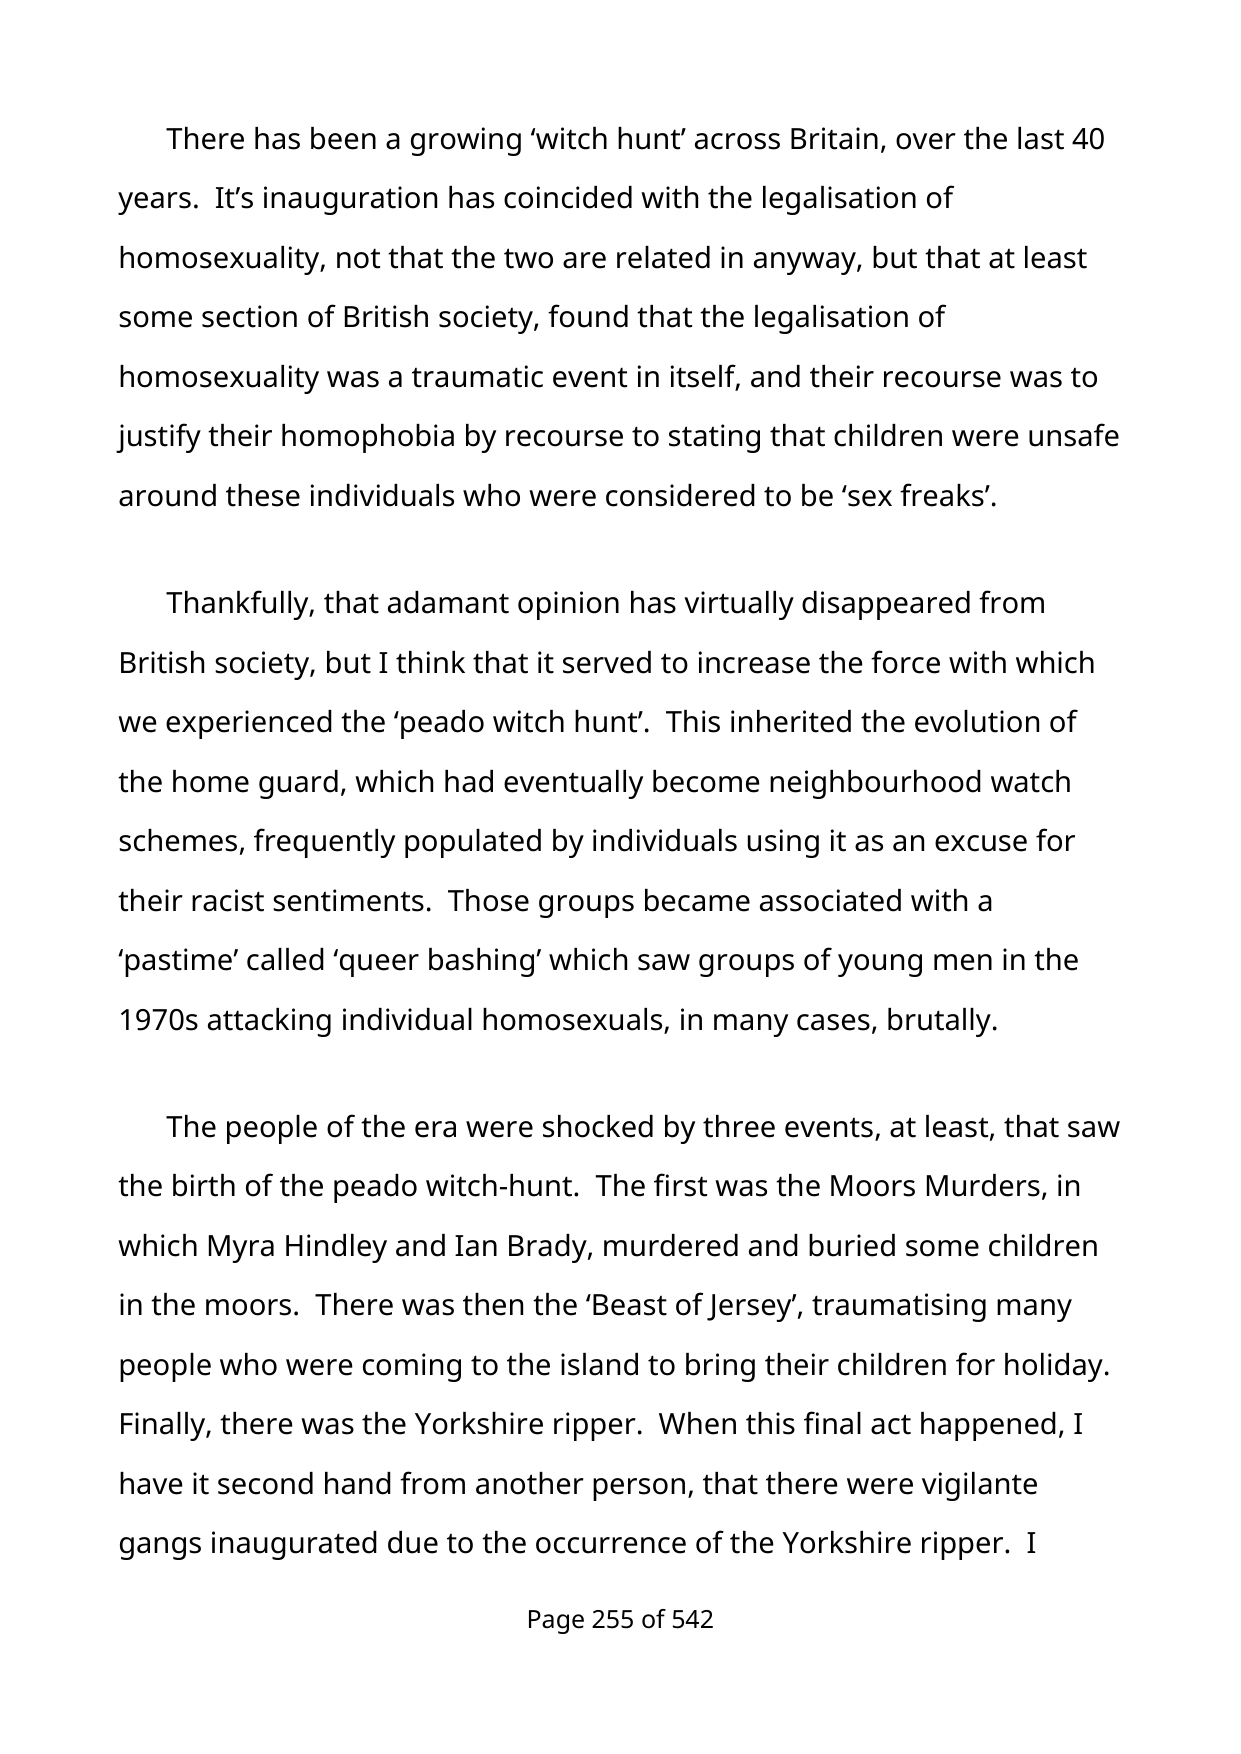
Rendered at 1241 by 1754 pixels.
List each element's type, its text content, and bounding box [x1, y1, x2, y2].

text There has been a growing ‘witch hunt’ across Britain, over the last 40 years. It’s inauguration has coincided with the legalisation of homosexuality, not that the two are related in anyway, but that at least some section of British society, found that the legalisation of homosexuality was a traumatic event in itself, and their recourse was to justify their homophobia by recourse to stating that children were unsafe around these individuals who were considered to be ‘sex freaks’. [118, 118, 1122, 515]
text Thankfully, that adamant opinion has virtually disappeared from British society, but I think that it served to increase the force with which we experienced the ‘peado witch hunt’. This inherited the evolution of the home guard, which had eventually become neighbourhood watch schemes, frequently populated by individuals using it as an excuse for their racist sentiments. Those groups became associated with a ‘pastime’ called ‘queer bashing’ which saw groups of young men in the 1970s attacking individual homosexuals, in many cases, brutally. [118, 582, 1122, 1038]
text The people of the era were shocked by three events, at least, that saw the birth of the peado witch-hunt. The first was the Moors Murders, in which Myra Hindley and Ian Brady, murdered and buried some children in the moors. There was then the ‘Beast of Jersey’, traumatising many people who were coming to the island to bring their children for holiday. Finally, there was the Yorkshire ripper. When this final act happened, I have it second hand from another person, that there were vigilante gangs inaugurated due to the occurrence of the Yorkshire ripper. I [118, 1106, 1122, 1562]
